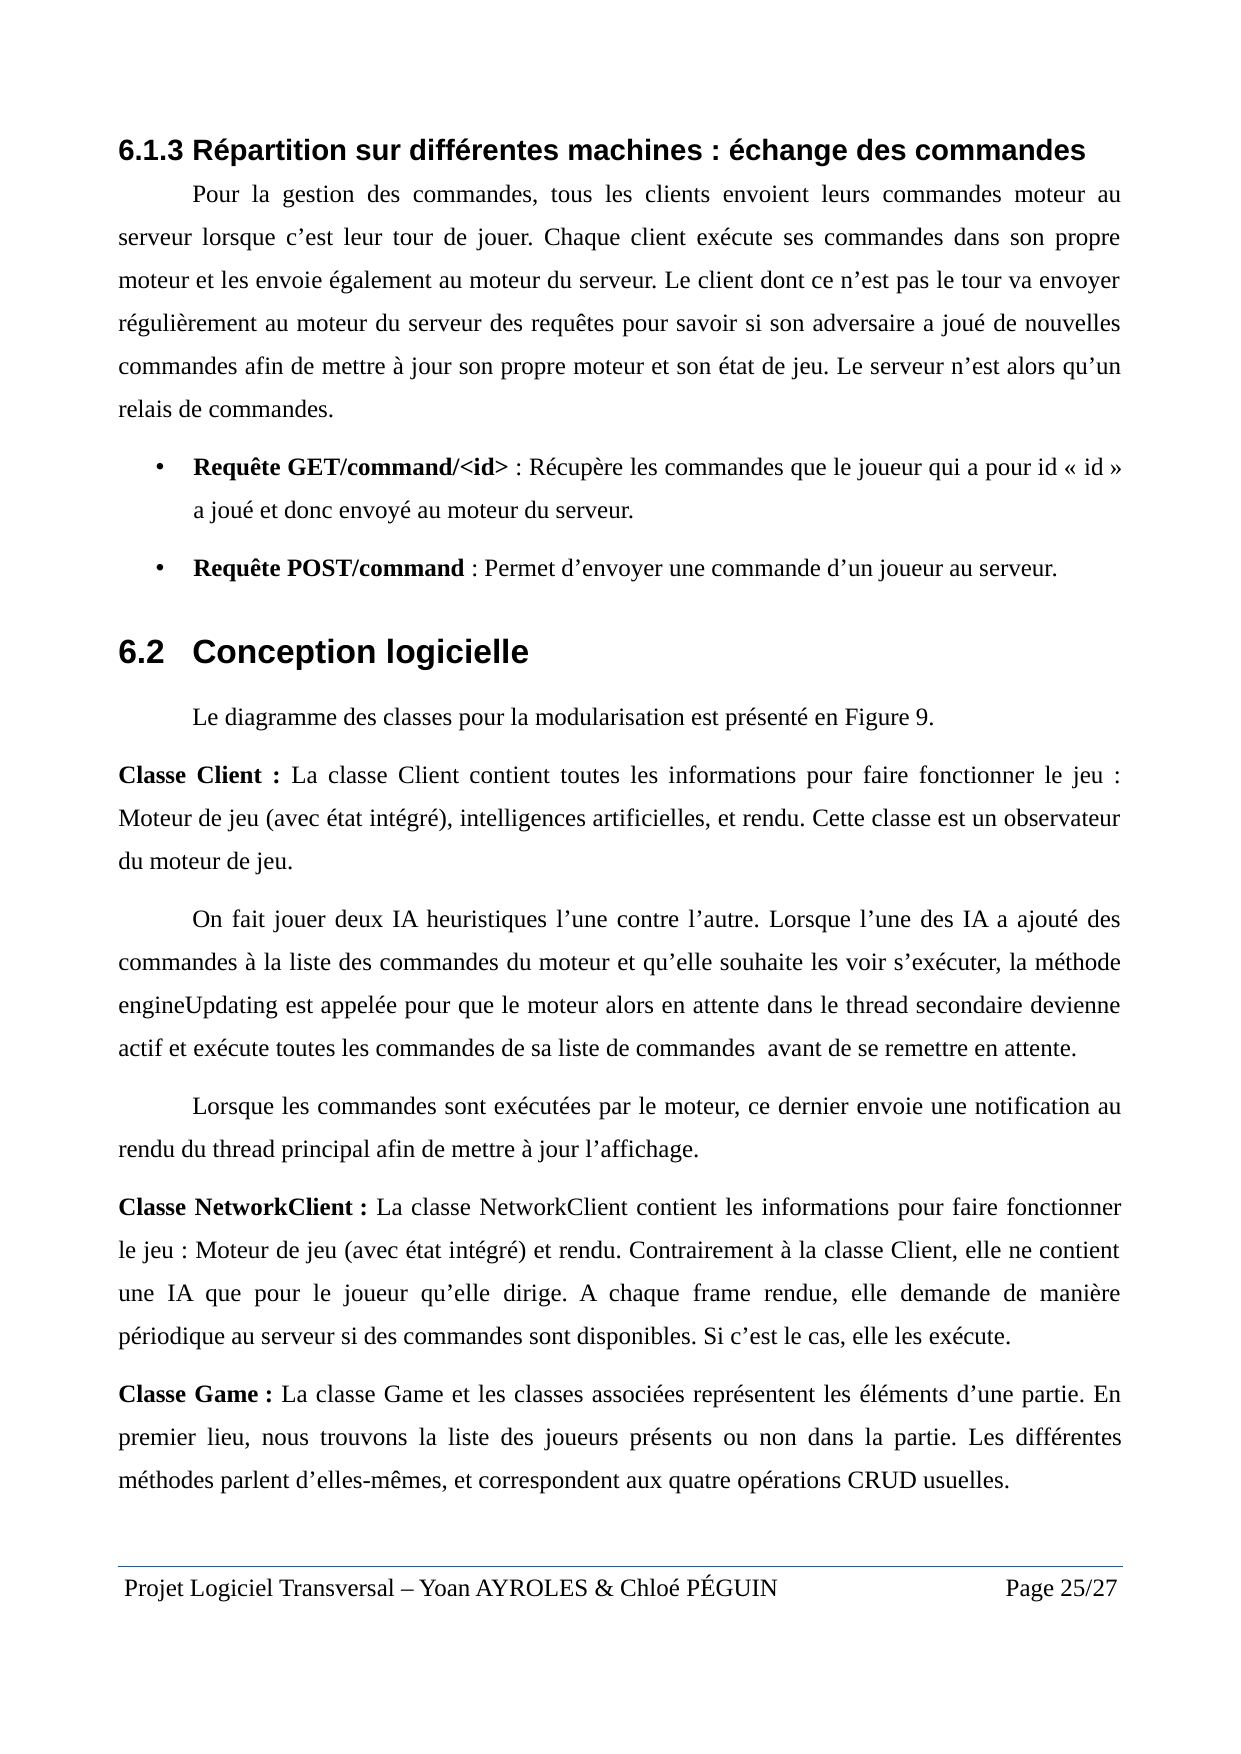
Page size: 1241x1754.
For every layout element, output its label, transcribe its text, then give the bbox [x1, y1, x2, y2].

subtitle Conception logicielle [118, 632, 1122, 670]
list Requête POST/command : Permet d’envoyer une commande d’un joueur au serveur. [156, 553, 1122, 582]
text Classe Client : La classe Client contient toutes les informations pour faire fonctionner le jeu : Moteur de jeu (avec état intégré), intelligences artificielles, et rendu. Cette classe est un observateur du moteur de jeu. [118, 760, 1122, 875]
text Pour la gestion des commandes, tous les clients envoient leurs commandes moteur au serveur lorsque c’est leur tour de jouer. Chaque client exécute ses commandes dans son propre moteur et les envoie également au moteur du serveur. Le client dont ce n’est pas le tour va envoyer régulièrement au moteur du serveur des requêtes pour savoir si son adversaire a joué de nouvelles commandes afin de mettre à jour son propre moteur et son état de jeu. Le serveur n’est alors qu’un relais de commandes. [118, 179, 1122, 423]
text Le diagramme des classes pour la modularisation est présenté en Figure 9. [118, 702, 1122, 731]
text Classe NetworkClient : La classe NetworkClient contient les informations pour faire fonctionner le jeu : Moteur de jeu (avec état intégré) et rendu. Contrairement à la classe Client, elle ne contient une IA que pour le joueur qu’elle dirige. A chaque frame rendue, elle demande de manière périodique au serveur si des commandes sont disponibles. Si c’est le cas, elle les exécute. [118, 1192, 1122, 1350]
text On fait jouer deux IA heuristiques l’une contre l’autre. Lorsque l’une des IA a ajouté des commandes à la liste des commandes du moteur et qu’elle souhaite les voir s’exécuter, la méthode engineUpdating est appelée pour que le moteur alors en attente dans le thread secondaire devienne actif et exécute toutes les commandes de sa liste de commandes avant de se remettre en attente. [118, 904, 1122, 1062]
text Lorsque les commandes sont exécutées par le moteur, ce dernier envoie une notification au rendu du thread principal afin de mettre à jour l’affichage. [118, 1091, 1122, 1163]
list Requête GET/command/<id> : Récupère les commandes que le joueur qui a pour id « id » a joué et donc envoyé au moteur du serveur. [156, 452, 1122, 524]
subtitle Répartition sur différentes machines : échange des commandes [118, 133, 1122, 166]
text Classe Game : La classe Game et les classes associées représentent les éléments d’une partie. En premier lieu, nous trouvons la liste des joueurs présents ou non dans la partie. Les différentes méthodes parlent d’elles-mêmes, et correspondent aux quatre opérations CRUD usuelles. [118, 1379, 1122, 1494]
